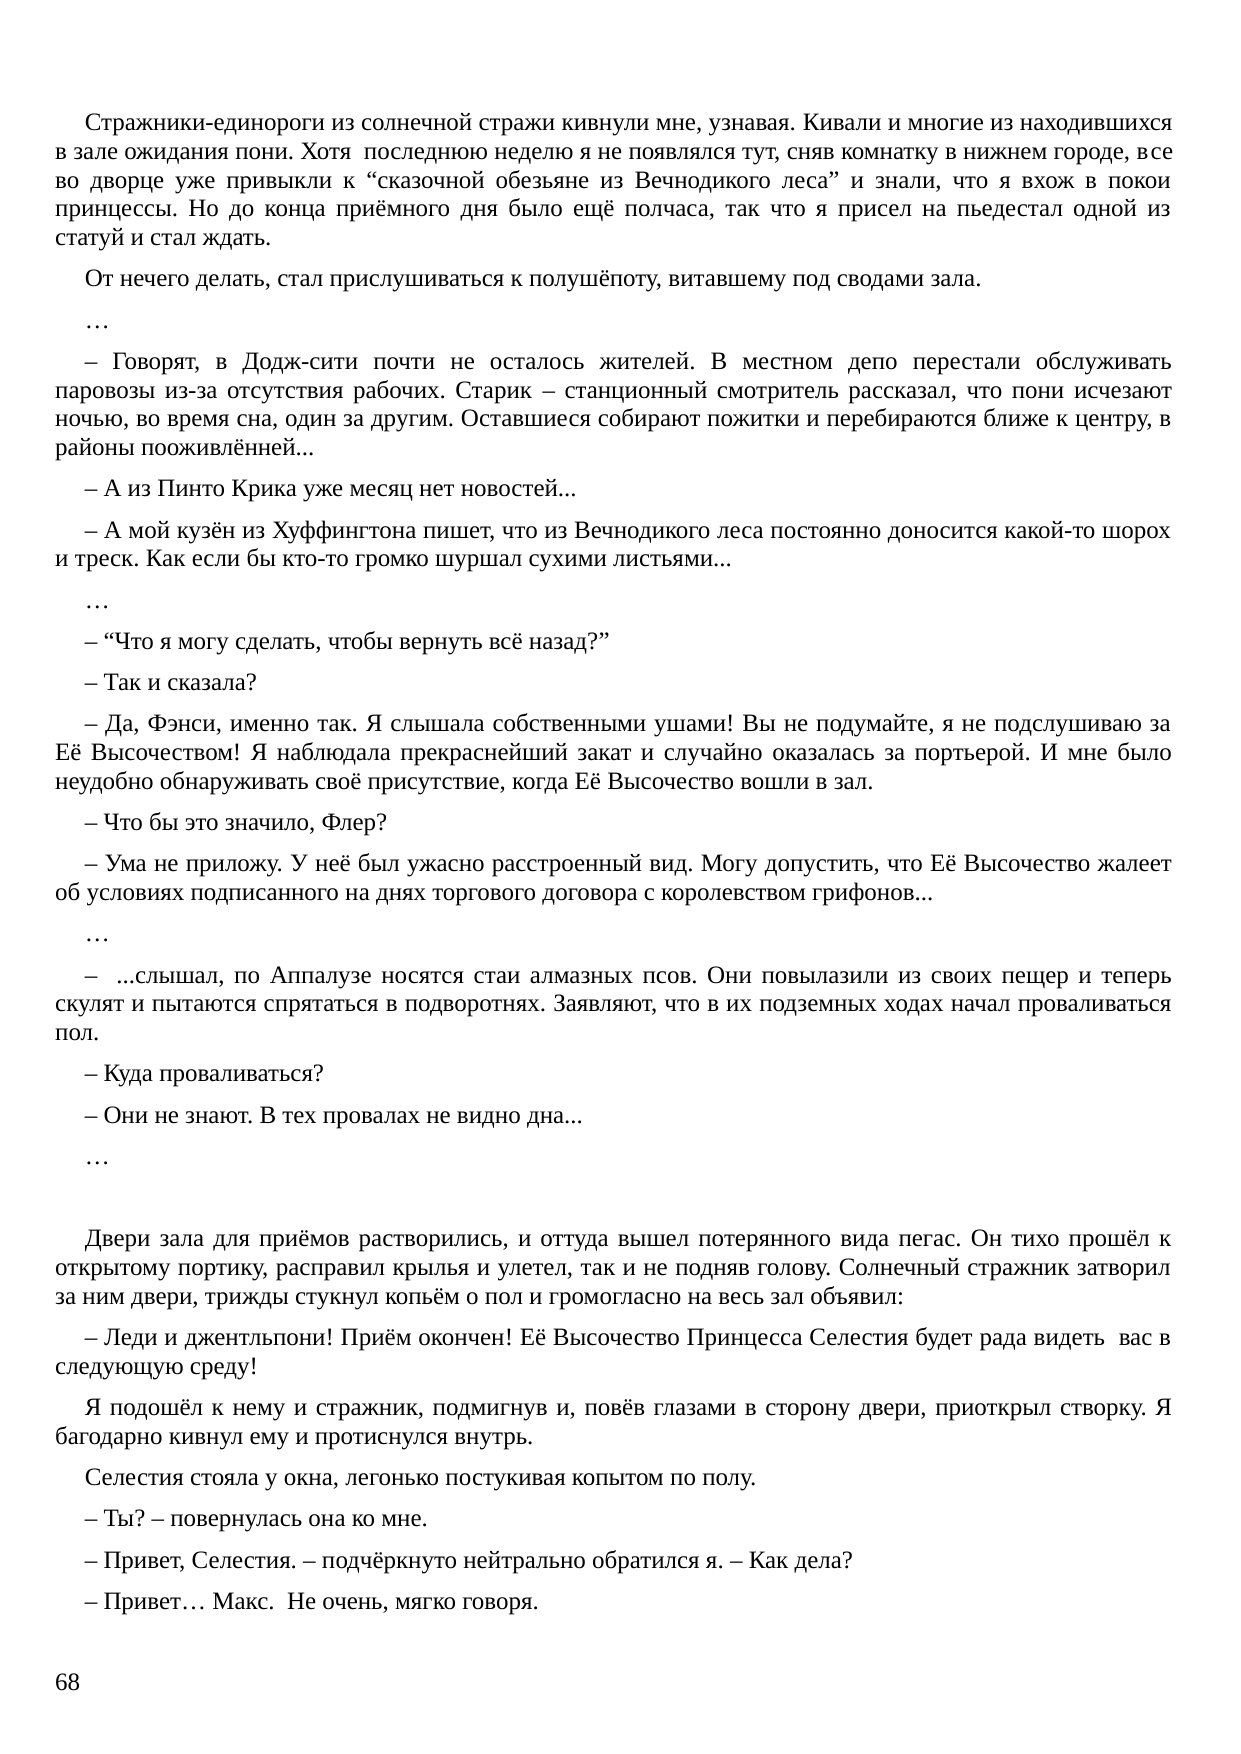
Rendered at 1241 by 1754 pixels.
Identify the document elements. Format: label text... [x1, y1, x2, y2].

text … [55, 305, 1173, 333]
text – Привет… Макс. Не очень, мягко говоря. [55, 1586, 1173, 1615]
text – Ума не приложу. У неё был ужасно расстроенный вид. Могу допустить, что Её Высочество жалеет об условиях подписанного на днях торгового договора с королевством грифонов... [55, 848, 1173, 906]
text – А из Пинто Крика уже месяц нет новостей... [55, 473, 1173, 502]
text Я подошёл к нему и стражник, подмигнув и, повёв глазами в сторону двери, приоткрыл створку. Я багодарно кивнул ему и протиснулся внутрь. [55, 1392, 1173, 1450]
text – Говорят, в Додж-сити почти не осталось жителей. В местном депо перестали обслуживать паровозы из-за отсутствия рабочих. Старик – станционный смотритель рассказал, что пони исчезают ночью, во время сна, один за другим. Оставшиеся собирают пожитки и перебираются ближе к центру, в районы пооживлённей... [55, 346, 1173, 461]
text – Они не знают. В тех провалах не видно дна... [55, 1100, 1173, 1128]
text – Так и сказала? [55, 667, 1173, 696]
text … [55, 585, 1173, 613]
text – “Что я могу сделать, чтобы вернуть всё назад?” [55, 626, 1173, 655]
text – Что бы это значило, Флер? [55, 807, 1173, 836]
text Двери зала для приёмов растворились, и оттуда вышел потерянного вида пегас. Он тихо прошёл к открытому портику, расправил крылья и улетел, так и не подняв голову. Солнечный стражник затворил за ним двери, трижды стукнул копьём о пол и громогласно на весь зал объявил: [55, 1223, 1173, 1310]
text … [55, 1141, 1173, 1170]
text От нечего делать, стал прислушиваться к полушёпоту, витавшему под сводами зала. [55, 263, 1173, 292]
text – Ты? – повернулась она ко мне. [55, 1503, 1173, 1532]
text … [55, 918, 1173, 947]
text Стражники-единороги из солнечной стражи кивнули мне, узнавая. Кивали и многие из находившихся в зале ожидания пони. Хотя последнюю неделю я не появлялся тут, сняв комнатку в нижнем городе, все во дворце уже привыкли к “сказочной обезьяне из Вечнодикого леса” и знали, что я вхож в покои принцессы. Но до конца приёмного дня было ещё полчаса, так что я присел на пьедестал одной из статуй и стал ждать. [55, 107, 1173, 251]
text Селестия стояла у окна, легонько постукивая копытом по полу. [55, 1462, 1173, 1491]
text – Да, Фэнси, именно так. Я слышала собственными ушами! Вы не подумайте, я не подслушиваю за Её Высочеством! Я наблюдала прекраснейший закат и случайно оказалась за портьерой. И мне было неудобно обнаруживать своё присутствие, когда Её Высочество вошли в зал. [55, 708, 1173, 795]
text – Леди и джентльпони! Приём окончен! Её Высочество Принцесса Селестия будет рада видеть вас в следующую среду! [55, 1322, 1173, 1380]
text – А мой кузён из Хуффингтона пишет, что из Вечнодикого леса постоянно доносится какой-то шорох и треск. Как если бы кто-то громко шуршал сухими листьями... [55, 515, 1173, 572]
text – Куда проваливаться? [55, 1058, 1173, 1087]
text – ...слышал, по Аппалузе носятся стаи алмазных псов. Они повылазили из своих пещер и теперь скулят и пытаются спрятаться в подворотнях. Заявляют, что в их подземных ходах начал проваливаться пол. [55, 960, 1173, 1046]
text – Привет, Селестия. – подчёркнуто нейтрально обратился я. – Как дела? [55, 1545, 1173, 1573]
